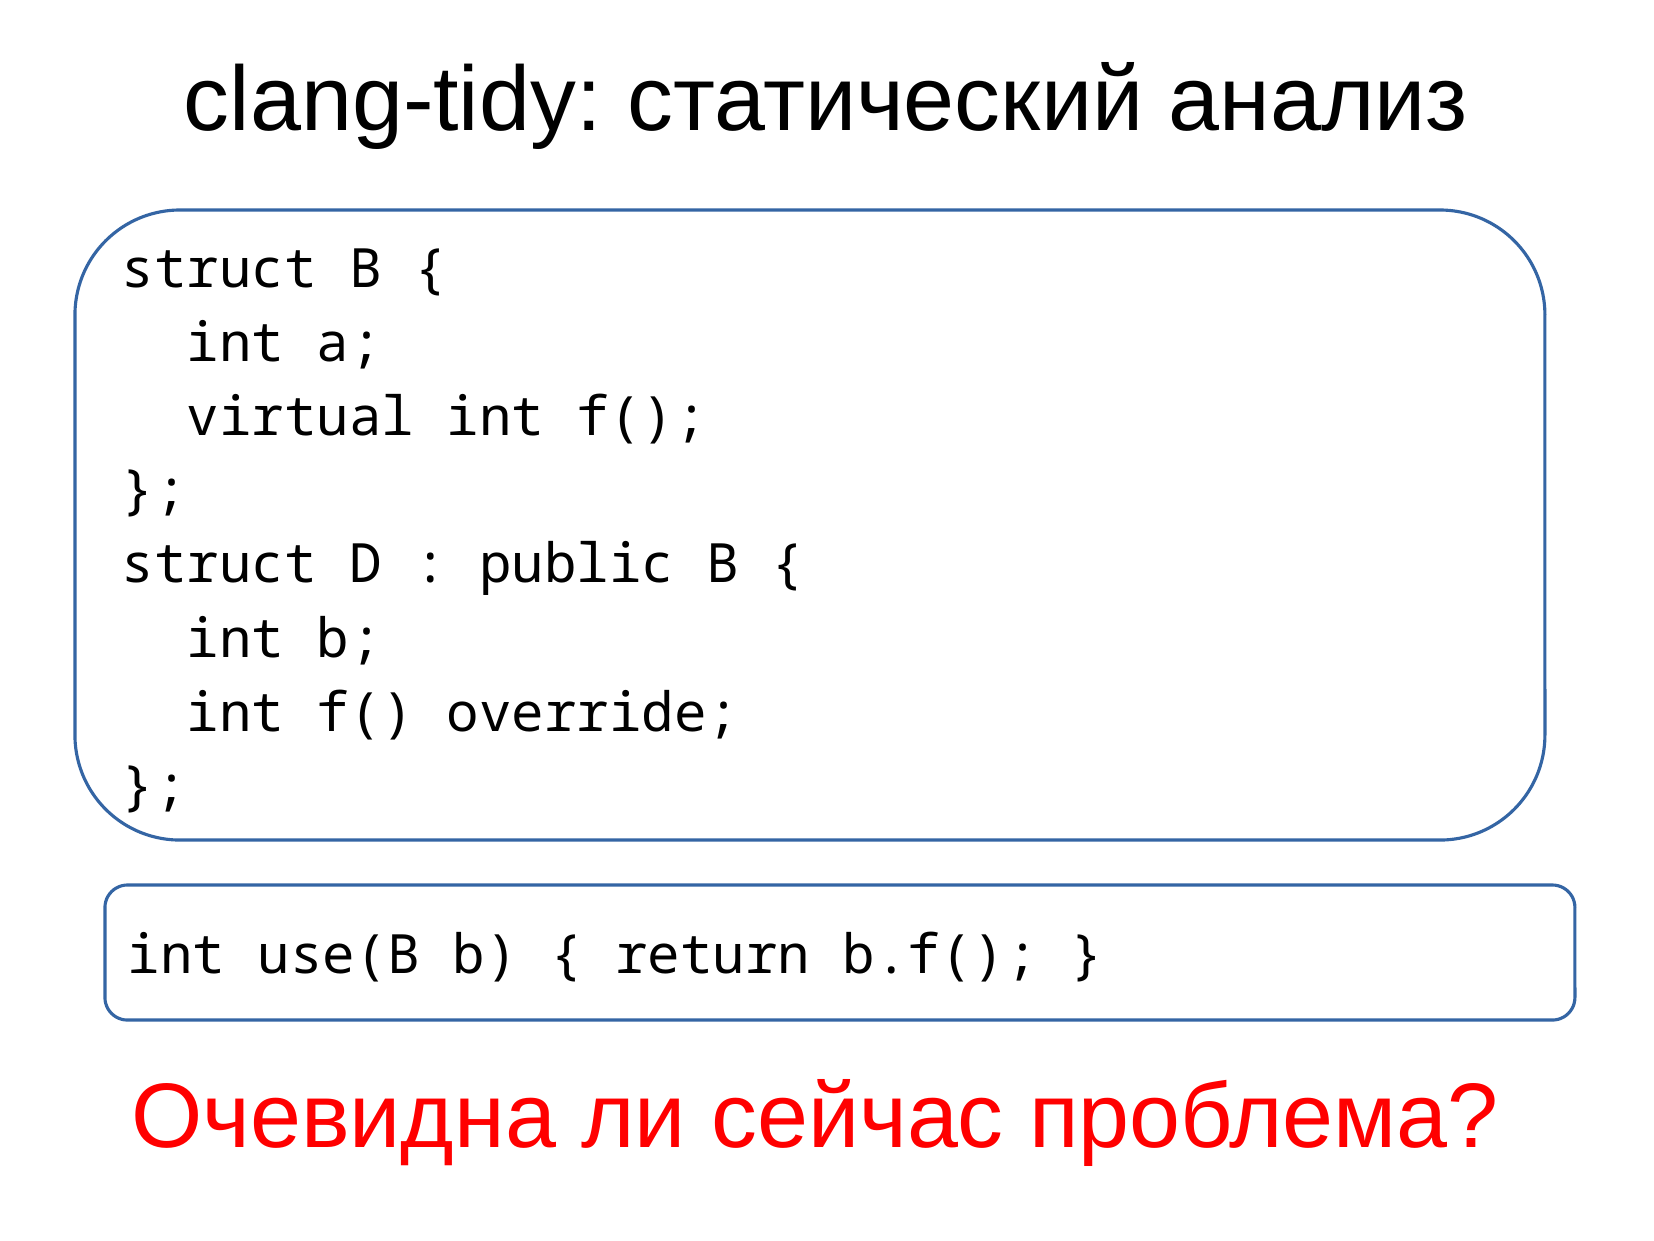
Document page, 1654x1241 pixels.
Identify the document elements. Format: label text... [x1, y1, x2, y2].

text_box struct B { int a; virtual int f(); }; struct D : public B { int b; int f() override; }; [74, 210, 1545, 841]
title clang-tidy: статический анализ [82, 17, 1571, 181]
text_box int use(B b) { return b.f(); } [104, 885, 1575, 1021]
title Очевидна ли сейчас проблема? [71, 1035, 1561, 1198]
